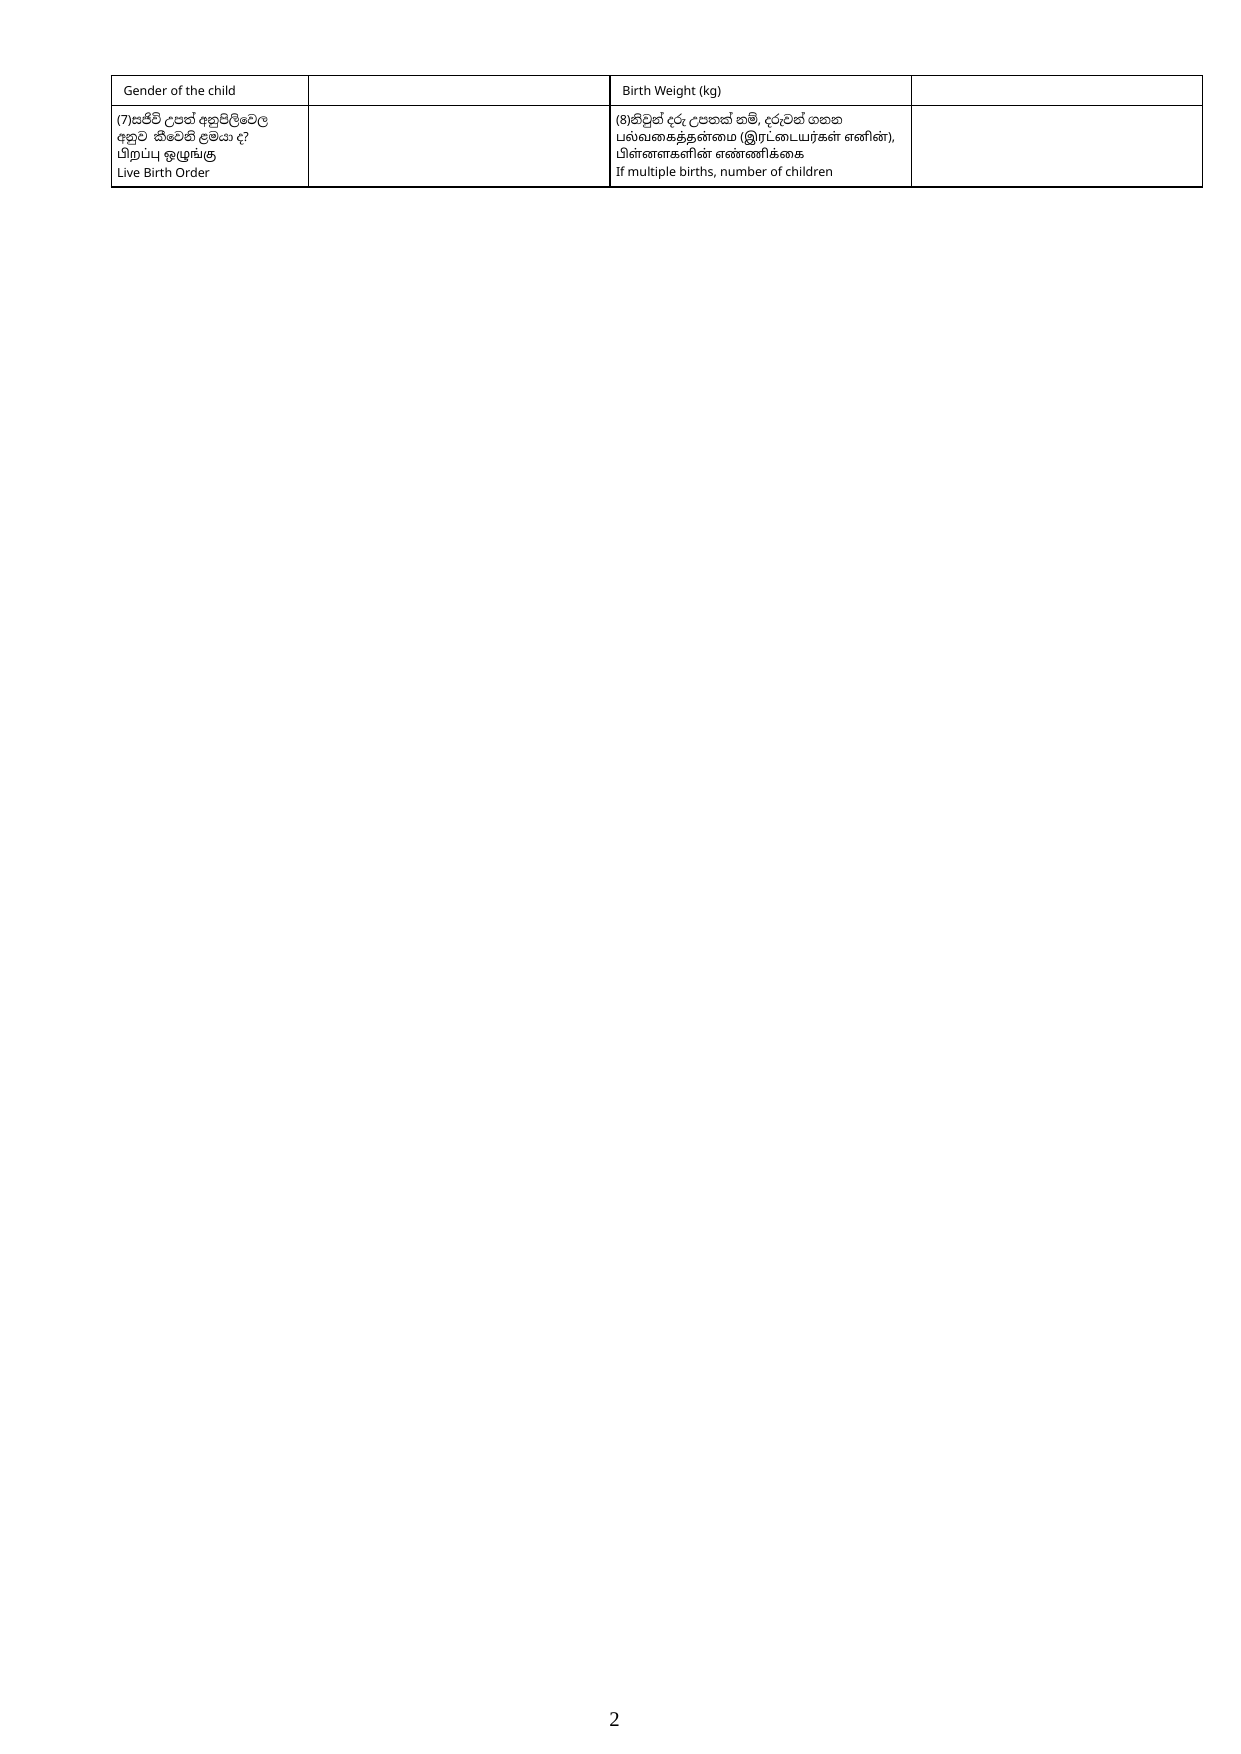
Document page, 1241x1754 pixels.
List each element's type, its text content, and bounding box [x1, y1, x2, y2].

table_cell [309, 106, 609, 186]
table_cell (7)සජිවි උපත් අනුපිලිවෙල අනුව කීවෙනි ළමයා ද? பிறப்பு ஒழுங்கு Live Birth Order [112, 106, 308, 186]
table_cell Birth Weight (kg) [611, 76, 911, 104]
table_cell [912, 76, 1202, 104]
table_cell Gender of the child [112, 76, 308, 104]
table_cell [309, 76, 609, 104]
table_cell (8)නිවුන් දරු උපතක් නම්, දරුවන් ගනන பல்வகைத்தன்மை (இரட்டையர்கள் எனின்), பிள்னளகளின் எண்ணிக்கை If multiple births, number of children [611, 106, 911, 186]
table_cell [912, 106, 1202, 186]
